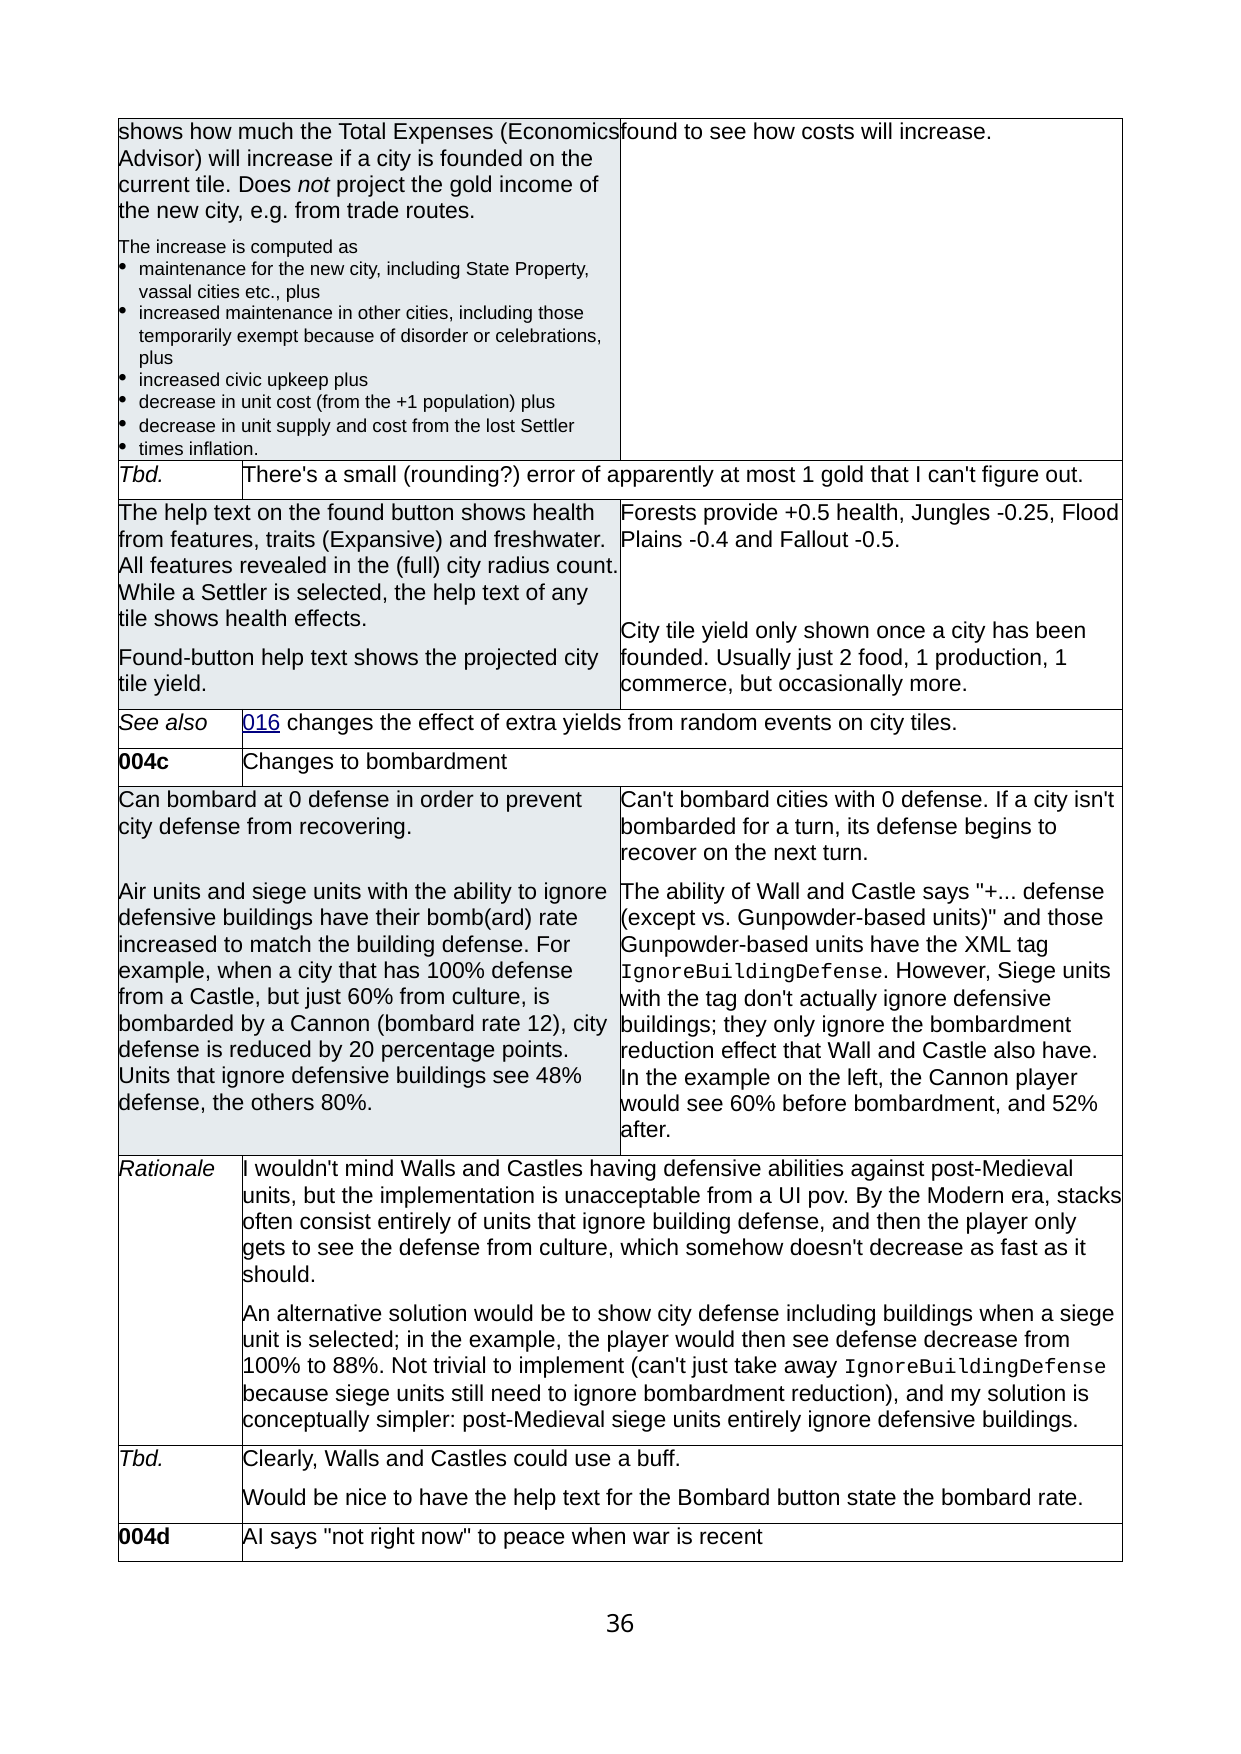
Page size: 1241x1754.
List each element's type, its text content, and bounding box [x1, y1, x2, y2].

table_cell Tbd. [119, 1446, 242, 1523]
table_cell Forests provide +0.5 health, Jungles -0.25, Flood Plains -0.4 and Fallout -0.5. City tile yield only shown once a city has been founded. Usually just 2 food, 1 production, 1 commerce, but occasionally more. [621, 500, 1122, 709]
table_cell There's a small (rounding?) error of apparently at most 1 gold that I can't figure out. [243, 461, 1122, 499]
table_cell Changes to bombardment [243, 749, 1122, 786]
table_cell AI says "not right now" to peace when war is recent [243, 1524, 1122, 1561]
table_cell found to see how costs will increase. [621, 119, 1122, 460]
table_cell See also [119, 710, 242, 747]
table_cell Clearly, Walls and Castles could use a buff. Would be nice to have the help text for the Bombard button state the bombard rate. [243, 1446, 1122, 1523]
table_cell 016 changes the effect of extra yields from random events on city tiles. [243, 710, 1122, 747]
table_cell Rationale [119, 1156, 242, 1445]
table_cell 004c [119, 749, 242, 786]
table_cell 004d [119, 1524, 242, 1561]
table_cell Can bombard at 0 defense in order to prevent city defense from recovering. Air units and siege units with the ability to ignore defensive buildings have their bomb(ard) rate increased to match the building defense. For example, when a city that has 100% defense from a Castle, but just 60% from culture, is bombarded by a Cannon (bombard rate 12), city defense is reduced by 20 percentage points. Units that ignore defensive buildings see 48% defense, the others 80%. [119, 787, 620, 1155]
table_cell I wouldn't mind Walls and Castles having defensive abilities against post-Medieval units, but the implementation is unacceptable from a UI pov. By the Modern era, stacks often consist entirely of units that ignore building defense, and then the player only gets to see the defense from culture, which somehow doesn't decrease as fast as it should. An alternative solution would be to show city defense including buildings when a siege unit is selected; in the example, the player would then see defense decrease from 100% to 88%. Not trivial to implement (can't just take away IgnoreBuildingDefense because siege units still need to ignore bombardment reduction), and my solution is conceptually simpler: post-Medieval siege units entirely ignore defensive buildings. [243, 1156, 1122, 1445]
table_cell Can't bombard cities with 0 defense. If a city isn't bombarded for a turn, its defense begins to recover on the next turn. The ability of Wall and Castle says "+... defense (except vs. Gunpowder-based units)" and those Gunpowder-based units have the XML tag IgnoreBuildingDefense. However, Siege units with the tag don't actually ignore defensive buildings; they only ignore the bombardment reduction effect that Wall and Castle also have. In the example on the left, the Cannon player would see 60% before bombardment, and 52% after. [621, 787, 1122, 1155]
table_cell The help text on the found button shows health from features, traits (Expansive) and freshwater. All features revealed in the (full) city radius count. While a Settler is selected, the help text of any tile shows health effects. Found-button help text shows the projected city tile yield. [119, 500, 620, 709]
table_cell Tbd. [119, 461, 242, 499]
table_cell shows how much the Total Expenses (Economics Advisor) will increase if a city is founded on the current tile. Does not project the gold income of the new city, e.g. from trade routes. The increase is computed as maintenance for the new city, including State Property, vassal cities etc., plus increased maintenance in other cities, including those temporarily exempt because of disorder or celebrations, plus increased civic upkeep plus decrease in unit cost (from the +1 population) plus decrease in unit supply and cost from the lost Settler times inflation. [119, 119, 620, 460]
